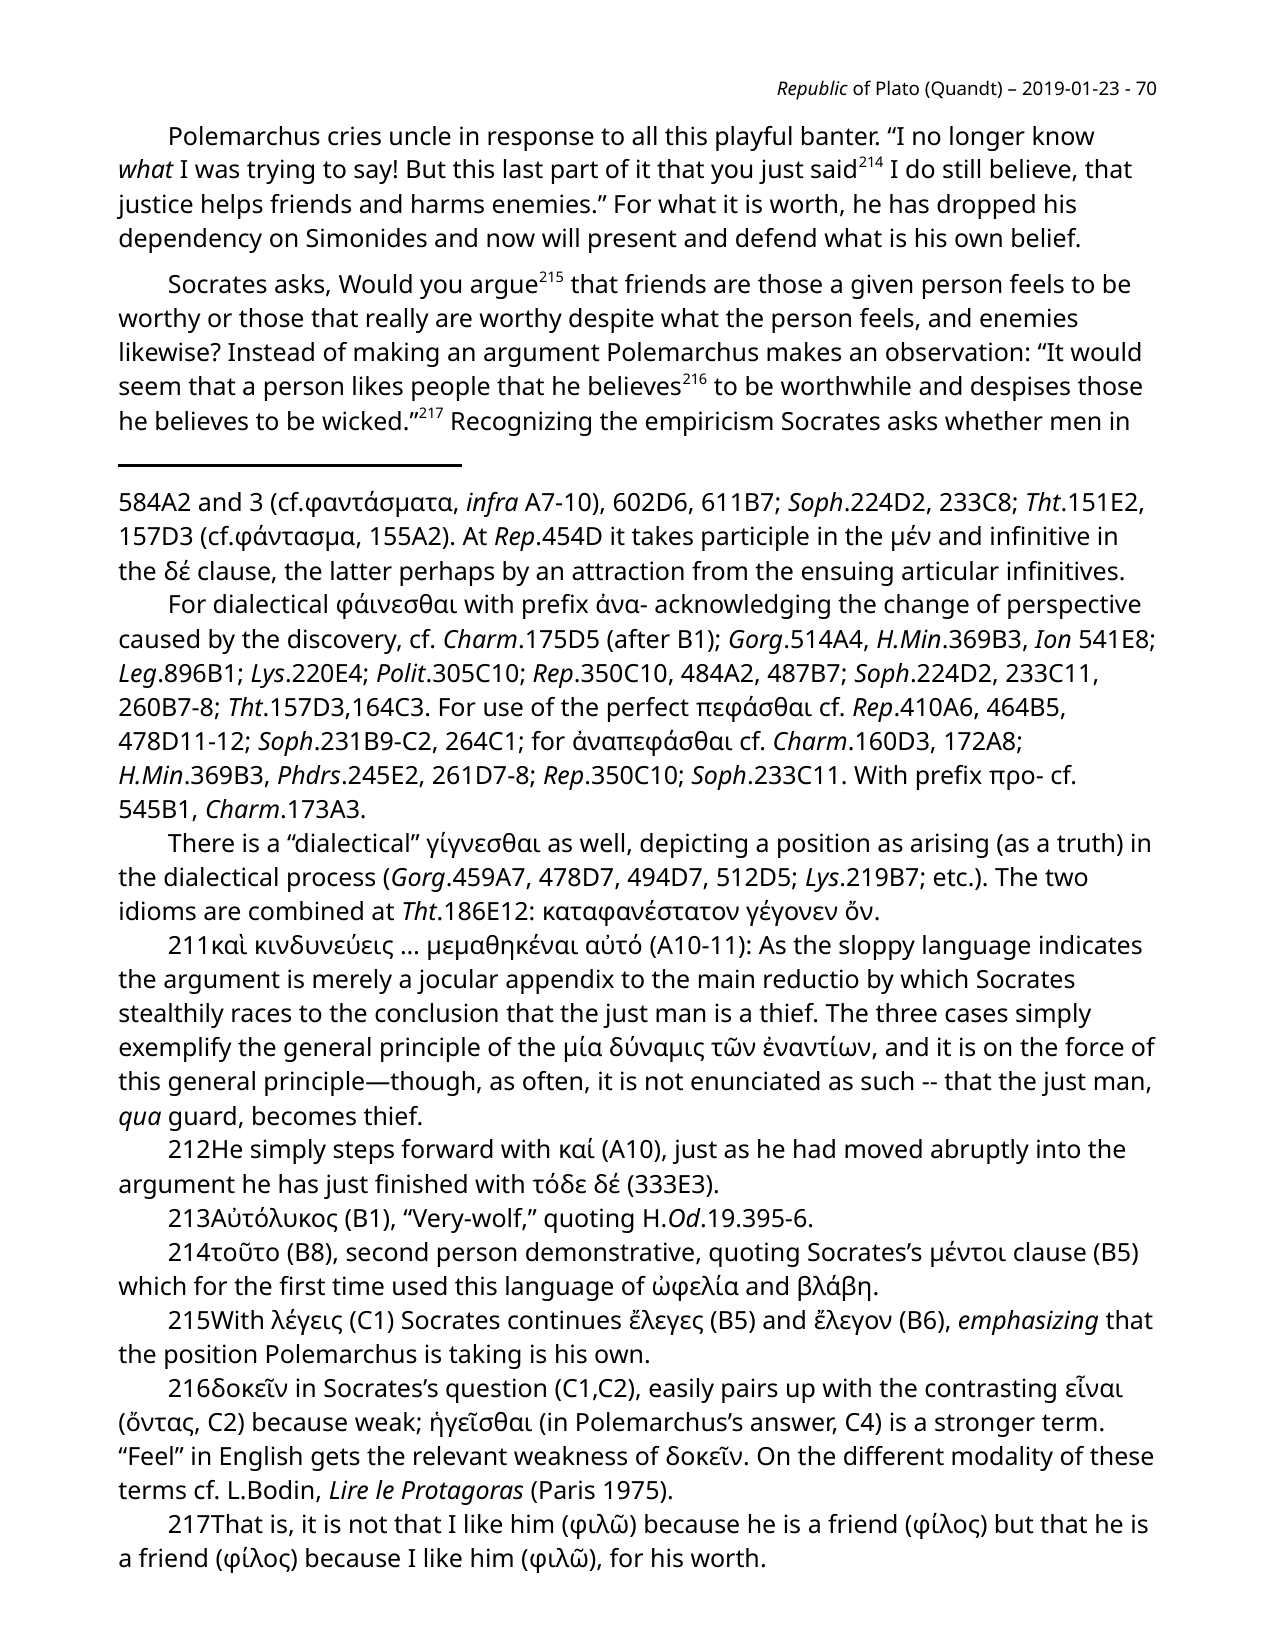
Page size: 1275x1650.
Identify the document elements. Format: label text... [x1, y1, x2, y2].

text There is a “dialectical” γίγνεσθαι as well, depicting a position as arising (as a truth) in the dialectical process (Gorg.459A7, 478D7, 494D7, 512D5; Lys.219B7; etc.). The two idioms are combined at Tht.186E12: καταφανέστατον γέγονεν ὄν. [118, 826, 1157, 928]
text Socrates asks, Would you argue that friends are those a given person feels to be worthy or those that really are worthy despite what the person feels, and enemies likewise? Instead of making an argument Polemarchus makes an observation: “It would seem that a person likes people that he believes to be worthwhile and despises those he believes to be wicked.” Recognizing the empiricism Socrates asks whether men in fact err in their judgment of peoples’ worth, in which case they might often feel somebody is worthwhile who isn’t and vice-versa. Polemarchus agreeing then makes it possible for Socrates to infer that for people so disposed, good men would be counted enemies and bad ones friends: would it be just for these people then to help the wicked ones and harm the good? From their point of view, yes; but in truth, the good ones by virtue of being good are also just and as such not the kind of people who do injustice. Polemarchus agrees to this as being independently true, so that Socrates can draw the conclusion that according to the position Polemarchus has taken, to treat people badly who do no injustice, is just. [118, 267, 1157, 437]
text καὶ κινδυνεύεις … μεμαθηκέναι αὐτό (A10-11): As the sloppy language indicates the argument is merely a jocular appendix to the main reductio by which Socrates stealthily races to the conclusion that the just man is a thief. The three cases simply exemplify the general principle of the μία δύναμις τῶν ἐναντίων, and it is on the force of this general principle—though, as often, it is not enunciated as such -- that the just man, qua guard, becomes thief. [118, 928, 1157, 1132]
text That is, it is not that I like him (φιλῶ) because he is a friend (φίλος) but that he is a friend (φίλος) because I like him (φιλῶ), for his worth. [118, 1507, 1157, 1575]
text With λέγεις (C1) Socrates continues ἔλεγες (B5) and ἔλεγον (B6), emphasizing that the position Polemarchus is taking is his own. [118, 1302, 1157, 1371]
text He simply steps forward with καί (A10), just as he had moved abruptly into the argument he has just finished with τόδε δέ (333E3). [118, 1132, 1157, 1200]
text Αὐτόλυκος (B1), “Very-wolf,” quoting H.Od.19.395-6. [118, 1200, 1157, 1234]
text For dialectical φάινεσθαι with prefix ἀνα- acknowledging the change of perspective caused by the discovery, cf. Charm.175D5 (after B1); Gorg.514A4, H.Min.369B3, Ion 541E8; Leg.896B1; Lys.220E4; Polit.305C10; Rep.350C10, 484A2, 487B7; Soph.224D2, 233C11, 260B7-8; Tht.157D3,164C3. For use of the perfect πεφάσθαι cf. Rep.410A6, 464B5, 478D11-12; Soph.231B9-C2, 264C1; for ἀναπεφάσθαι cf. Charm.160D3, 172A8; H.Min.369B3, Phdrs.245E2, 261D7-8; Rep.350C10; Soph.233C11. With prefix προ- cf. 545B1, Charm.173A3. [118, 587, 1157, 826]
text τοῦτο (B8), second person demonstrative, quoting Socrates’s μέντοι clause (B5) which for the first time used this language of ὠφελία and βλάβη. [118, 1234, 1157, 1302]
text For instances of the term, cf. Alc.I 112D8-9; Charm.154D4-5, 172A8; Crat.387D1-2; Crito 48D3; Gorg.460E1-2, 481B5, 495B4-5, 508E7, 517A4; Euthyd.282A2, 289A3, 297A6; Euthyph.9C8; H.Maj.291C8, 294E7-9 (with elaboration of the metaphor), 300D6 and 7, 302D6; H.Min.369B3, 371E7 (with ἄρτι); Ion 541E8; Lach.193D2 (with ἐν τῷ πρόσθεν); Leg.646D8, 896C6; Lys.220A4, 220E3, 220E4; Phdo 94C9 (with νῦν); Phdrs.245C2, 261D7-8; Prot.333B5-6, 355B6, 357A6, 360C3; Rep.335E5, 336A9-10, 350C10, 441A5-6, 445B3-4, 587A13, 612D8; Soph.232B3-4, 233C11, 258A7-8, 260B7-8, 264C1; Tht.179B8-9, 181B2, 181E6. 190E3, 5. It can be so used absolutely (without oratio obliqua): Charm.166D9 (prob. = “as it appears to you at the moment” cf.Rep.337C5), 175B1; Crito 46D6; Euthyd.289D10; Gorg.527E2; Rep.434E3-5A3 (elaborating the metaphor), 484A2, 487B7, 491C8, 602D6; Soph.231B6-7 (παραφανέντι; cf.φάντασμα, infra 232A2-3), 256D4, 264C11; Tht.157D4, 183A4, 199C8 (παραφαίνεσθαι). It can be used in a personal construction (e.g., “We will become obvious being wrong”): Euthyd.282A2; 294E7-9; Leg.898D6-7; Lys.220B1; Prot.313C2; Tht.165C8, 181B2. Construction with the participle of εἶναι is often not made explicit: Crito 48C1; Gorg.457D4 (with νῦν), 478E1, 479D2, 508E7 (where the metaphor is spatial rather than temporal); Euthyd.292B7; H.Maj.293B5, 297C6 (mildly contrasted with δοκεῖν), 297D3 (with ἄρτι), 303E12 (with νυνδή); H.Min.375D5; Leg.896B1, 899B6; Lys.218B5; Phdo 76A1; Phlb.11D11, E1, 21A1, 31A5, 66A9, 66E8, 67A3; Polit.268B8, 305C10; Prot.351E5, 355B6; Rep.383A1, 351A4, 440E2, 464B5, 478D11-12, 584A2 and 3 (cf.φαντάσματα, infra A7-10), 602D6, 611B7; Soph.224D2, 233C8; Tht.151E2, 157D3 (cf.φάντασμα, 155A2). At Rep.454D it takes participle in the μέν and infinitive in the δέ clause, the latter perhaps by an attraction from the ensuing articular infinitives. [118, 485, 1157, 587]
text Polemarchus cries uncle in response to all this playful banter. “I no longer know what I was trying to say! But this last part of it that you just said I do still believe, that justice helps friends and harms enemies.” For what it is worth, he has dropped his dependency on Simonides and now will present and defend what is his own belief. [118, 118, 1157, 254]
text δοκεῖν in Socrates’s question (C1,C2), easily pairs up with the contrasting εἶναι (ὄντας, C2) because weak; ἡγεῖσθαι (in Polemarchus’s answer, C4) is a stronger term. “Feel” in English gets the relevant weakness of δοκεῖν. On the different modality of these terms cf. L.Bodin, Lire le Protagoras (Paris 1975). [118, 1371, 1157, 1507]
